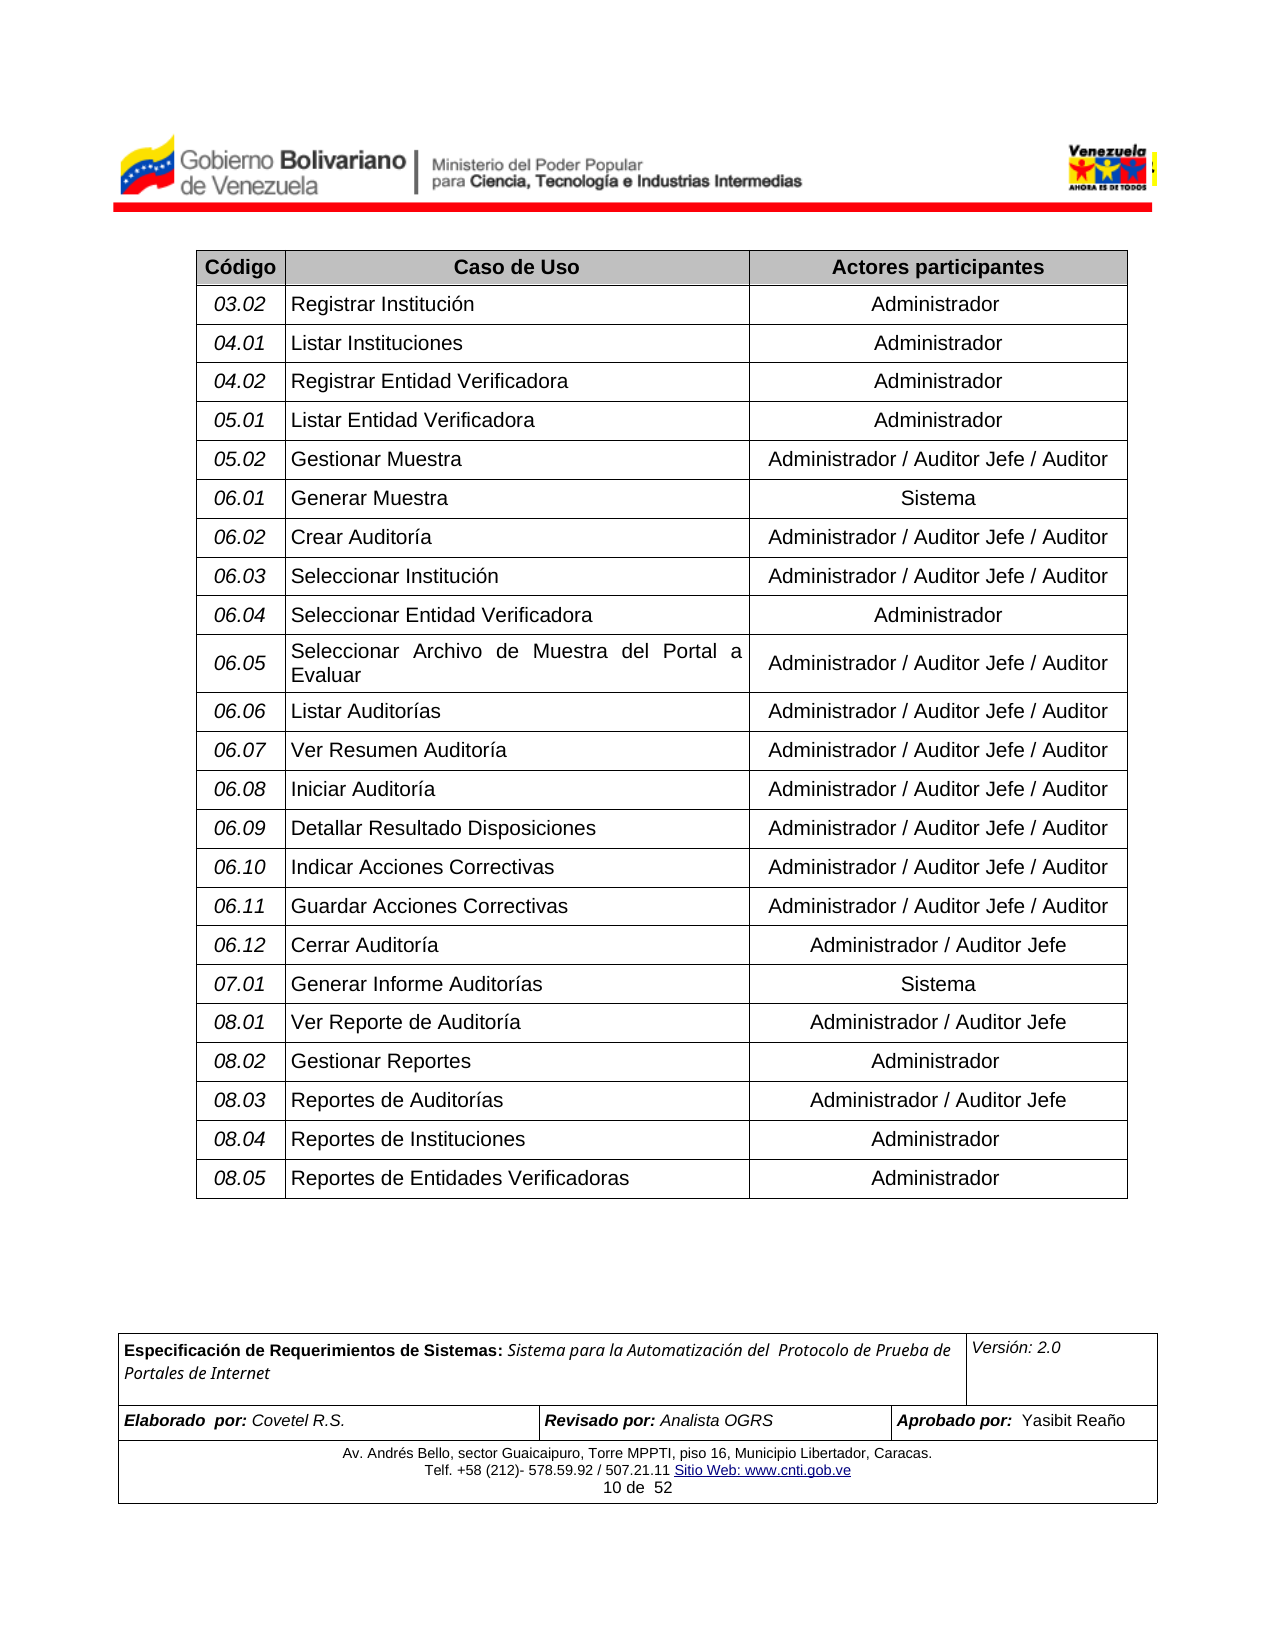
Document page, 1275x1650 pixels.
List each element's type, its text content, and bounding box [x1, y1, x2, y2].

table_cell Administrador [750, 363, 1127, 401]
table_cell Administrador / Auditor Jefe [750, 926, 1127, 964]
table_cell Guardar Acciones Correctivas [286, 888, 749, 925]
table_header Caso de Uso [286, 251, 749, 284]
table_cell Administrador / Auditor Jefe [750, 1082, 1127, 1120]
table_cell Administrador [750, 286, 1127, 323]
table_cell 06.01 [197, 480, 285, 518]
table_cell 08.05 [197, 1160, 285, 1197]
table_cell Listar Auditorías [286, 693, 749, 731]
table_cell Seleccionar Institución [286, 558, 749, 595]
table_cell 05.02 [197, 441, 285, 479]
table_cell Registrar Institución [286, 286, 749, 323]
table_cell Ver Reporte de Auditoría [286, 1004, 749, 1042]
table_cell Administrador / Auditor Jefe / Auditor [750, 810, 1127, 848]
table_cell Cerrar Auditoría [286, 926, 749, 964]
table_cell Administrador [750, 596, 1127, 634]
table_cell 06.04 [197, 596, 285, 634]
table_cell 06.07 [197, 732, 285, 770]
table_cell 08.03 [197, 1082, 285, 1120]
table_cell Gestionar Reportes [286, 1043, 749, 1081]
table_cell 04.02 [197, 363, 285, 401]
table_cell Seleccionar Entidad Verificadora [286, 596, 749, 634]
table_cell 05.01 [197, 402, 285, 440]
table_cell Administrador / Auditor Jefe / Auditor [750, 441, 1127, 479]
table_cell Administrador / Auditor Jefe / Auditor [750, 693, 1127, 731]
table_cell 04.01 [197, 325, 285, 362]
table_cell Detallar Resultado Disposiciones [286, 810, 749, 848]
table_cell Administrador [750, 325, 1127, 362]
table_cell 03.02 [197, 286, 285, 323]
table_cell Administrador / Auditor Jefe / Auditor [750, 888, 1127, 925]
table_cell 08.01 [197, 1004, 285, 1042]
table_cell Reportes de Entidades Verificadoras [286, 1160, 749, 1197]
table_cell 08.04 [197, 1121, 285, 1158]
table_cell 06.08 [197, 771, 285, 809]
table_cell Sistema [750, 965, 1127, 1003]
table_cell 06.03 [197, 558, 285, 595]
table_cell Administrador / Auditor Jefe [750, 1004, 1127, 1042]
table_cell Registrar Entidad Verificadora [286, 363, 749, 401]
table_cell Administrador / Auditor Jefe / Auditor [750, 635, 1127, 692]
table_cell Administrador / Auditor Jefe / Auditor [750, 732, 1127, 770]
table_cell 06.06 [197, 693, 285, 731]
table_cell Indicar Acciones Correctivas [286, 849, 749, 887]
table_cell Listar Entidad Verificadora [286, 402, 749, 440]
table_cell Administrador / Auditor Jefe / Auditor [750, 849, 1127, 887]
table_cell 08.02 [197, 1043, 285, 1081]
table_cell Seleccionar Archivo de Muestra del Portal a Evaluar [286, 635, 749, 692]
table_cell 06.10 [197, 849, 285, 887]
table_cell Crear Auditoría [286, 519, 749, 557]
table_cell Ver Resumen Auditoría [286, 732, 749, 770]
table_cell 06.12 [197, 926, 285, 964]
table_cell 06.09 [197, 810, 285, 848]
table_cell 06.05 [197, 635, 285, 692]
table_cell Sistema [750, 480, 1127, 518]
table_cell Gestionar Muestra [286, 441, 749, 479]
table_cell Administrador [750, 1043, 1127, 1081]
table_cell Generar Muestra [286, 480, 749, 518]
table_header Código [197, 251, 285, 284]
table_cell 06.11 [197, 888, 285, 925]
table_cell Reportes de Instituciones [286, 1121, 749, 1158]
table_cell 07.01 [197, 965, 285, 1003]
table_cell Administrador [750, 1160, 1127, 1197]
table_cell Listar Instituciones [286, 325, 749, 362]
table_cell Administrador [750, 402, 1127, 440]
table_cell Administrador / Auditor Jefe / Auditor [750, 519, 1127, 557]
picture [113, 126, 1153, 212]
table_cell Generar Informe Auditorías [286, 965, 749, 1003]
table_cell Administrador / Auditor Jefe / Auditor [750, 558, 1127, 595]
table_cell Administrador / Auditor Jefe / Auditor [750, 771, 1127, 809]
table_header Actores participantes [750, 251, 1127, 284]
table_cell 06.02 [197, 519, 285, 557]
table_cell Administrador [750, 1121, 1127, 1158]
table_cell Iniciar Auditoría [286, 771, 749, 809]
table_cell Reportes de Auditorías [286, 1082, 749, 1120]
